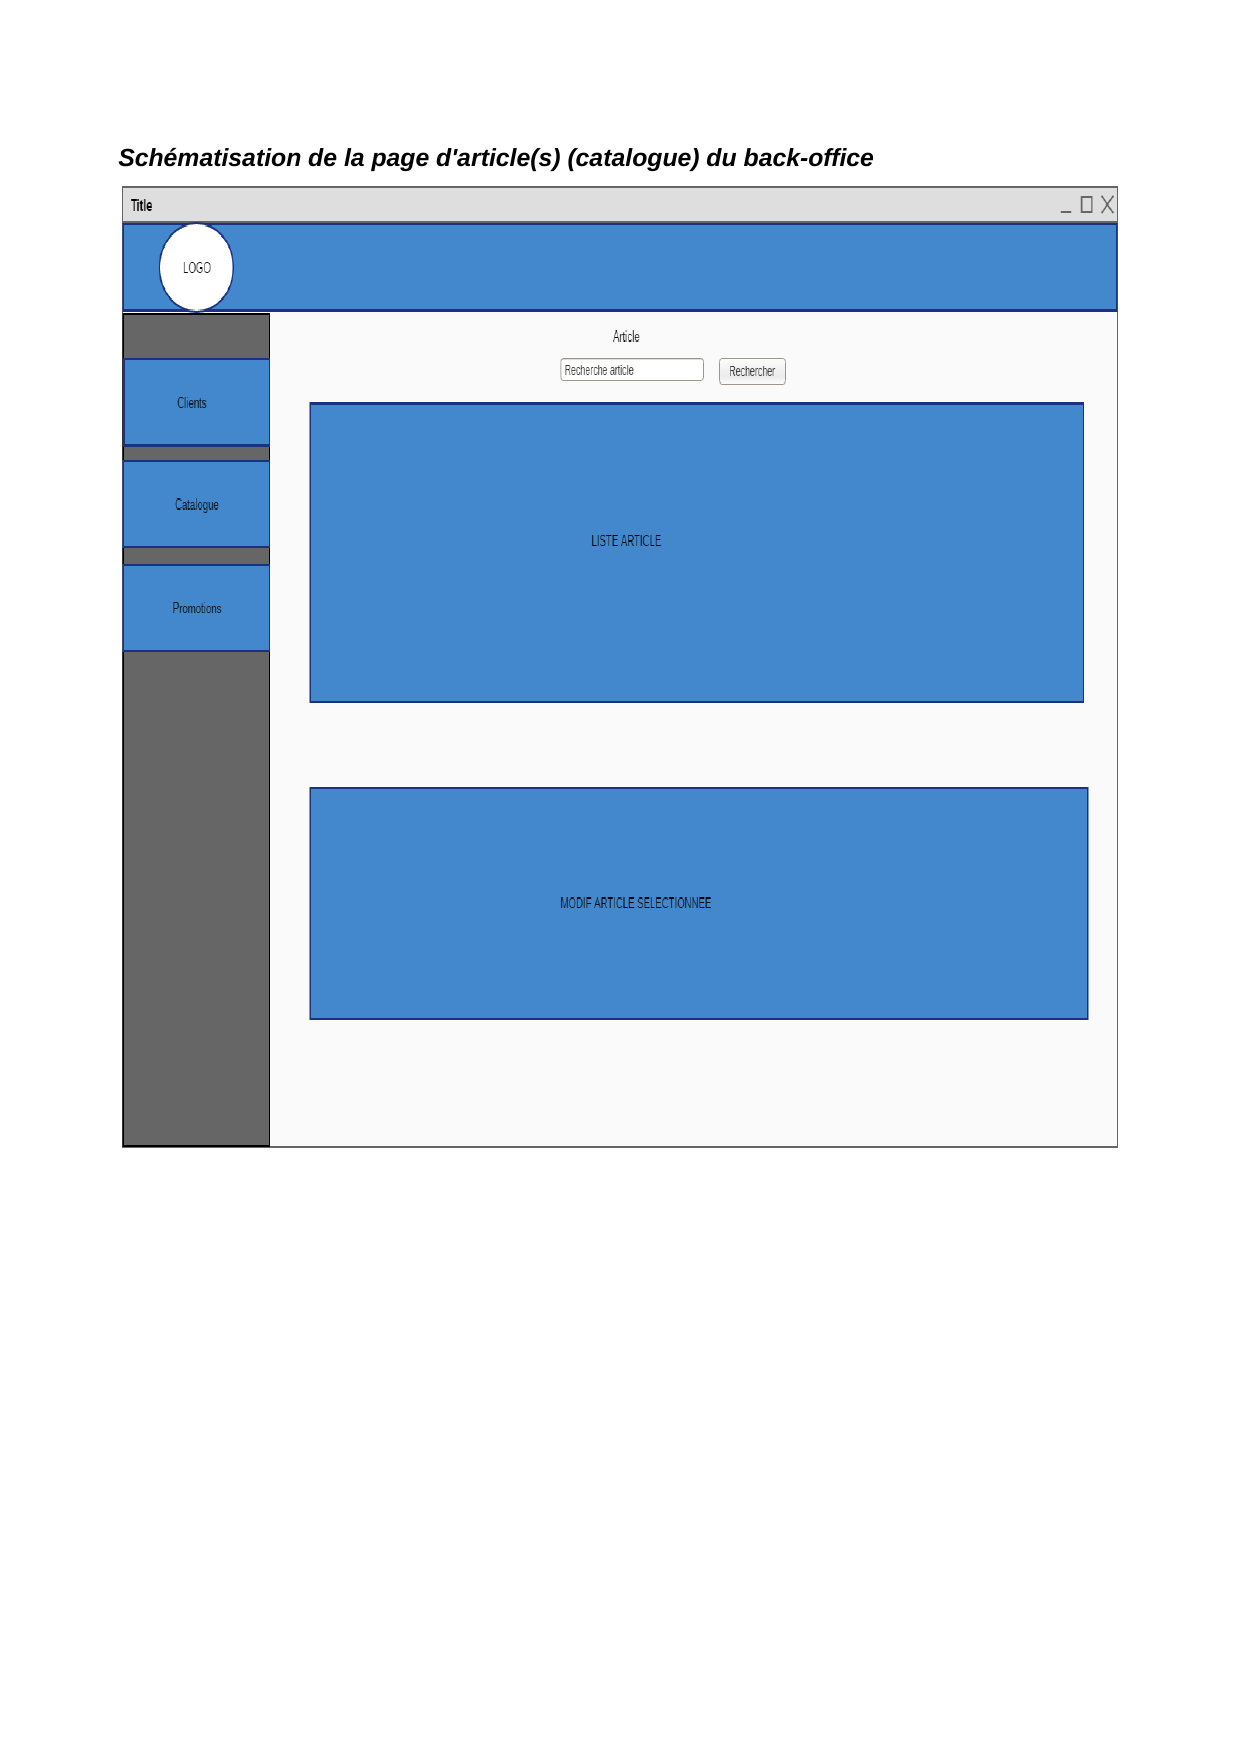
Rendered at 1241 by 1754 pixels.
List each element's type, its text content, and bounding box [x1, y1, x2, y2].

subtitle Schématisation de la page d'article(s) (catalogue) du back-office [118, 143, 1122, 172]
picture [120, 184, 1120, 1151]
